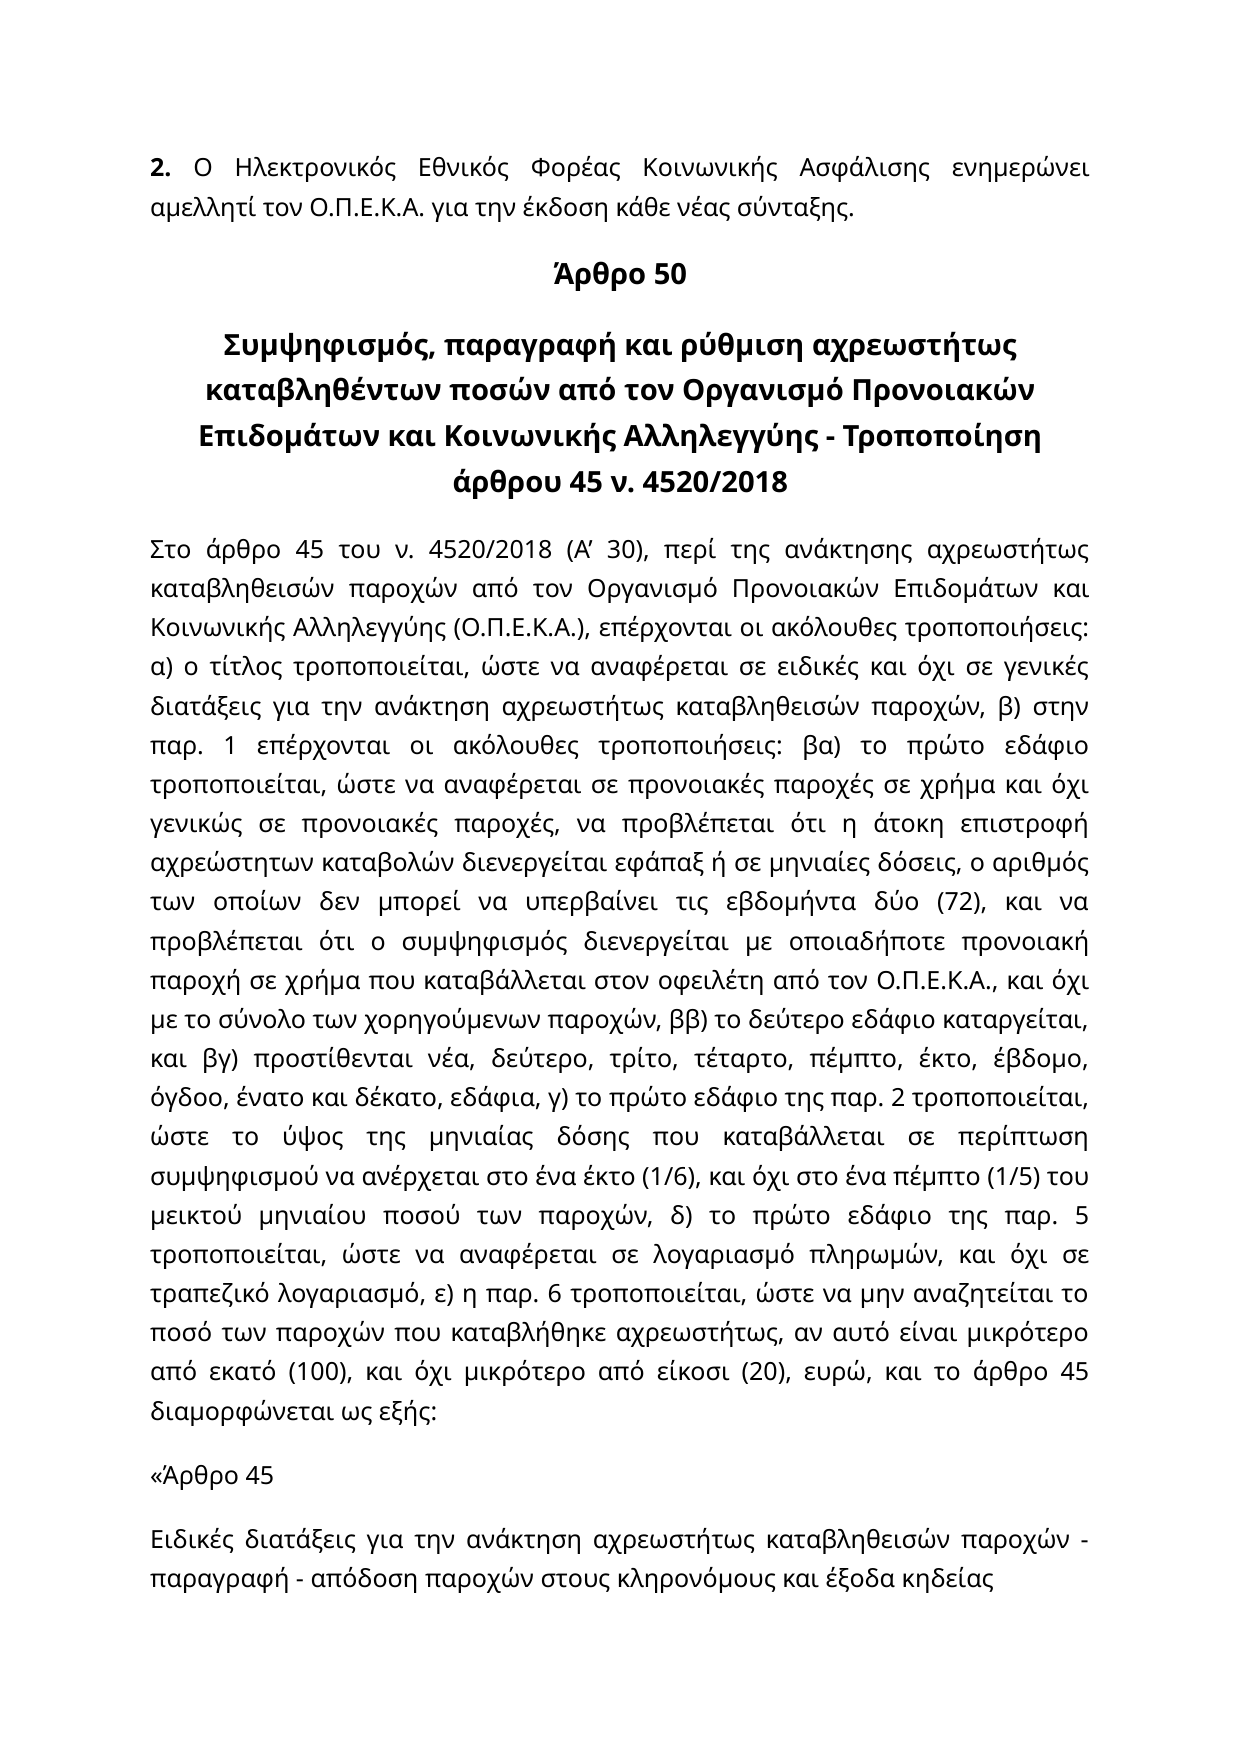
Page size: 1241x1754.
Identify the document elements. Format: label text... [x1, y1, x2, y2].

text «Άρθρο 45 [150, 1457, 1090, 1491]
text Στο άρθρο 45 του ν. 4520/2018 (Α’ 30), περί της ανάκτησης αχρεωστήτως καταβληθεισών παροχών από τον Οργανισμό Προνοιακών Επιδομάτων και Κοινωνικής Αλληλεγγύης (Ο.Π.Ε.Κ.Α.), επέρχονται οι ακόλουθες τροποποιήσεις: α) ο τίτλος τροποποιείται, ώστε να αναφέρεται σε ειδικές και όχι σε γενικές διατάξεις για την ανάκτηση αχρεωστήτως καταβληθεισών παροχών, β) στην παρ. 1 επέρχονται οι ακόλουθες τροποποιήσεις: βα) το πρώτο εδάφιο τροποποιείται, ώστε να αναφέρεται σε προνοιακές παροχές σε χρήμα και όχι γενικώς σε προνοιακές παροχές, να προβλέπεται ότι η άτοκη επιστροφή αχρεώστητων καταβολών διενεργείται εφάπαξ ή σε μηνιαίες δόσεις, ο αριθμός των οποίων δεν μπορεί να υπερβαίνει τις εβδομήντα δύο (72), και να προβλέπεται ότι ο συμψηφισμός διενεργείται με οποιαδήποτε προνοιακή παροχή σε χρήμα που καταβάλλεται στον οφειλέτη από τον Ο.Π.Ε.Κ.Α., και όχι με το σύνολο των χορηγούμενων παροχών, ββ) το δεύτερο εδάφιο καταργείται, και βγ) προστίθενται νέα, δεύτερο, τρίτο, τέταρτο, πέμπτο, έκτο, έβδομο, όγδοο, ένατο και δέκατο, εδάφια, γ) το πρώτο εδάφιο της παρ. 2 τροποποιείται, ώστε το ύψος της μηνιαίας δόσης που καταβάλλεται σε περίπτωση συμψηφισμού να ανέρχεται στο ένα έκτο (1/6), και όχι στο ένα πέμπτο (1/5) του μεικτού μηνιαίου ποσού των παροχών, δ) το πρώτο εδάφιο της παρ. 5 τροποποιείται, ώστε να αναφέρεται σε λογαριασμό πληρωμών, και όχι σε τραπεζικό λογαριασμό, ε) η παρ. 6 τροποποιείται, ώστε να μην αναζητείται το ποσό των παροχών που καταβλήθηκε αχρεωστήτως, αν αυτό είναι μικρότερο από εκατό (100), και όχι μικρότερο από είκοσι (20), ευρώ, και το άρθρο 45 διαμορφώνεται ως εξής: [150, 531, 1090, 1427]
text 2. Ο Ηλεκτρονικός Εθνικός Φορέας Κοινωνικής Ασφάλισης ενημερώνει αμελλητί τον Ο.Π.Ε.Κ.Α. για την έκδοση κάθε νέας σύνταξης. [150, 150, 1090, 223]
text Ειδικές διατάξεις για την ανάκτηση αχρεωστήτως καταβληθεισών παροχών - παραγραφή - απόδοση παροχών στους κληρονόμους και έξοδα κηδείας [150, 1521, 1090, 1595]
subtitle Άρθρο 50 [150, 253, 1090, 293]
subtitle Συμψηφισμός, παραγραφή και ρύθμιση αχρεωστήτως καταβληθέντων ποσών από τον Οργανισμό Προνοιακών Επιδομάτων και Κοινωνικής Αλληλεγγύης - Τροποποίηση άρθρου 45 ν. 4520/2018 [150, 324, 1090, 501]
